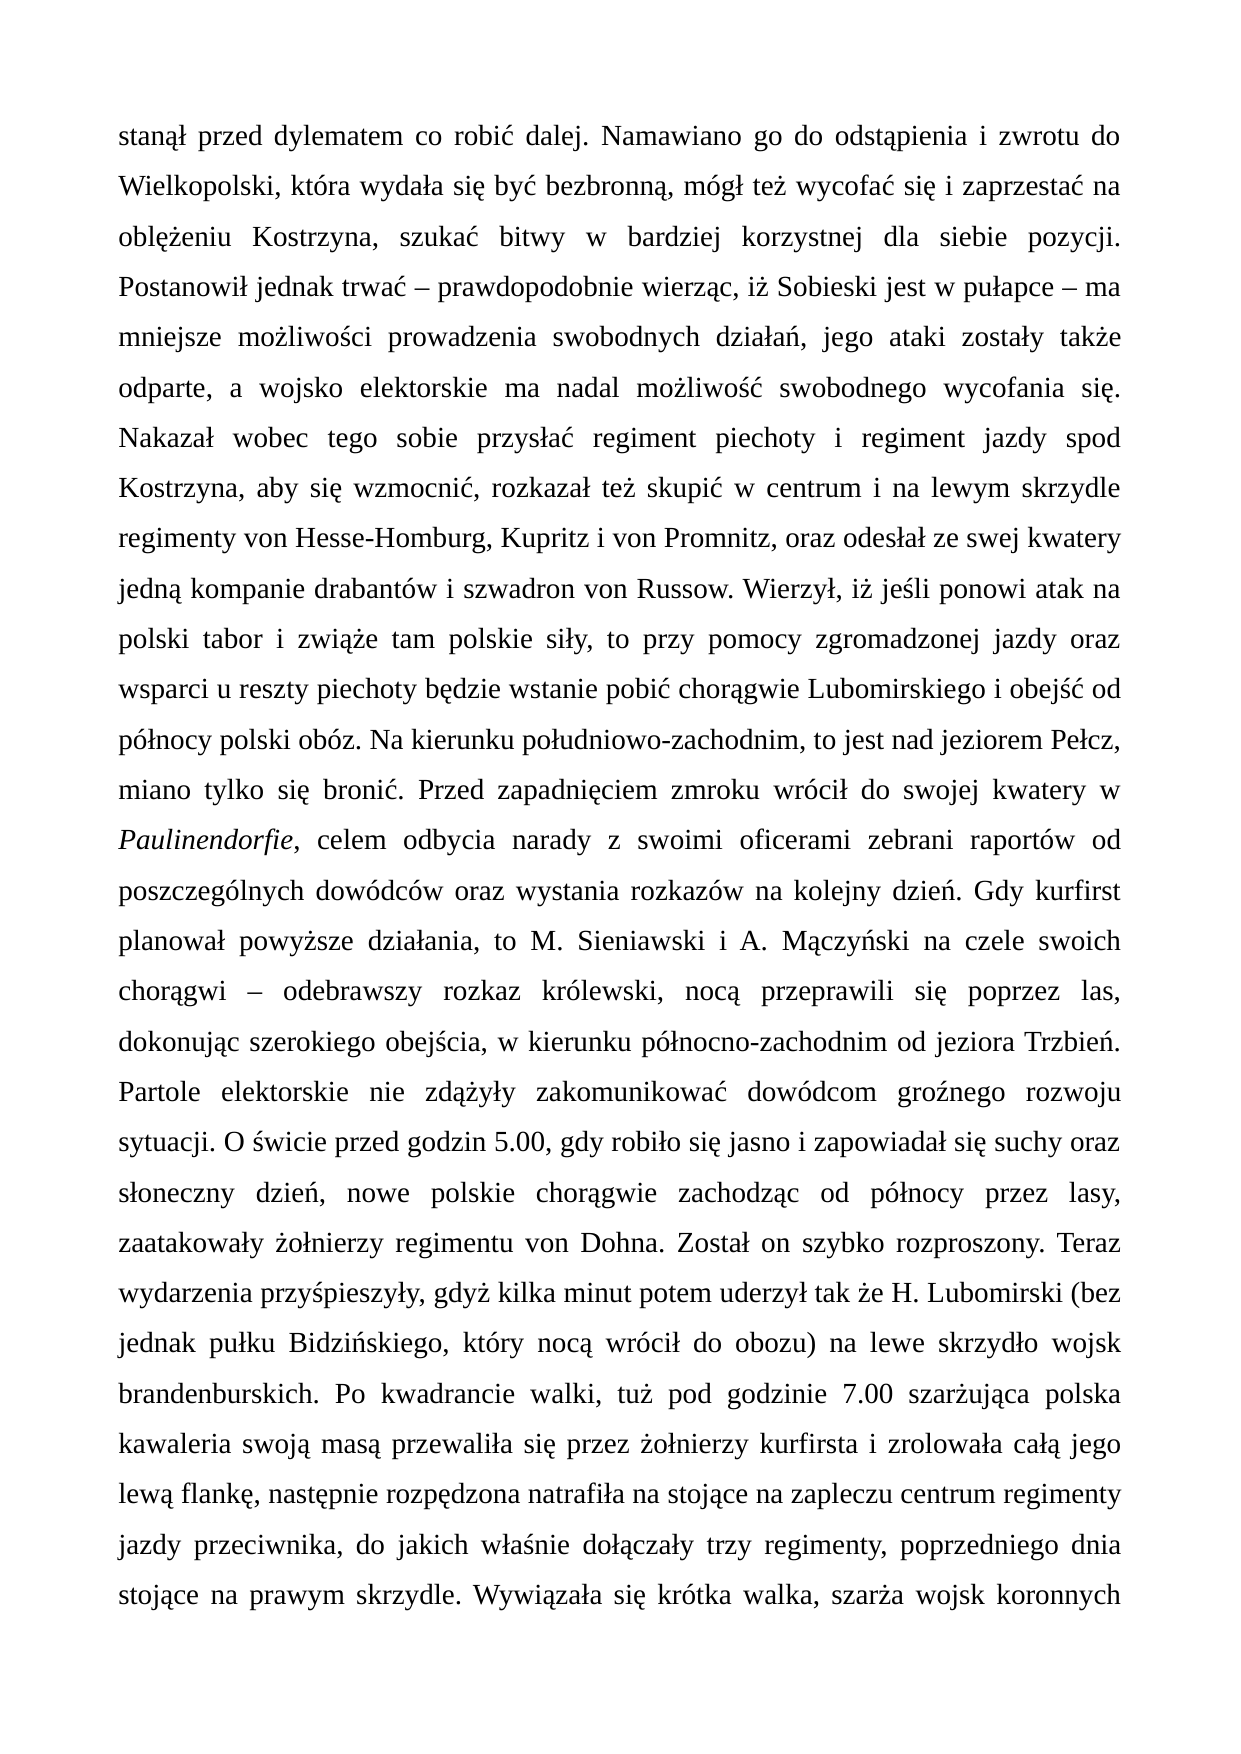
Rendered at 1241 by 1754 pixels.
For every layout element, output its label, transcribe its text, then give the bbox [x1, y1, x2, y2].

text stanął przed dylematem co robić dalej. Namawiano go do odstąpienia i zwrotu do Wielkopolski, która wydała się być bezbronną, mógł też wycofać się i zaprzestać na oblężeniu Kostrzyna, szukać bitwy w bardziej korzystnej dla siebie pozycji. Postanowił jednak trwać – prawdopodobnie wierząc, iż Sobieski jest w pułapce – ma mniejsze możliwości prowadzenia swobodnych działań, jego ataki zostały także odparte, a wojsko elektorskie ma nadal możliwość swobodnego wycofania się. Nakazał wobec tego sobie przysłać regiment piechoty i regiment jazdy spod Kostrzyna, aby się wzmocnić, rozkazał też skupić w centrum i na lewym skrzydle regimenty von Hesse-Homburg, Kupritz i von Promnitz, oraz odesłał ze swej kwatery jedną kompanie drabantów i szwadron von Russow. Wierzył, iż jeśli ponowi atak na polski tabor i zwiąże tam polskie siły, to przy pomocy zgromadzonej jazdy oraz wsparci u reszty piechoty będzie wstanie pobić chorągwie Lubomirskiego i obejść od północy polski obóz. Na kierunku południowo-zachodnim, to jest nad jeziorem Pełcz, miano tylko się bronić. Przed zapadnięciem zmroku wrócił do swojej kwatery w Paulinendorfie, celem odbycia narady z swoimi oficerami zebrani raportów od poszczególnych dowódców oraz wystania rozkazów na kolejny dzień. Gdy kurfirst planował powyższe działania, to M. Sieniawski i A. Mączyński na czele swoich chorągwi – odebrawszy rozkaz królewski, nocą przeprawili się poprzez las, dokonując szerokiego obejścia, w kierunku północno-zachodnim od jeziora Trzbień. Partole elektorskie nie zdążyły zakomunikować dowódcom groźnego rozwoju sytuacji. O świcie przed godzin 5.00, gdy robiło się jasno i zapowiadał się suchy oraz słoneczny dzień, nowe polskie chorągwie zachodząc od północy przez lasy, zaatakowały żołnierzy regimentu von Dohna. Został on szybko rozproszony. Teraz wydarzenia przyśpieszyły, gdyż kilka minut potem uderzył tak że H. Lubomirski (bez jednak pułku Bidzińskiego, który nocą wrócił do obozu) na lewe skrzydło wojsk brandenburskich. Po kwadrancie walki, tuż pod godzinie 7.00 szarżująca polska kawaleria swoją masą przewaliła się przez żołnierzy kurfirsta i zrolowała całą jego lewą flankę, następnie rozpędzona natrafiła na stojące na zapleczu centrum regimenty jazdy przeciwnika, do jakich właśnie dołączały trzy regimenty, poprzedniego dnia stojące na prawym skrzydle. Wywiązała się krótka walka, szarża wojsk koronnych [118, 118, 1122, 1611]
